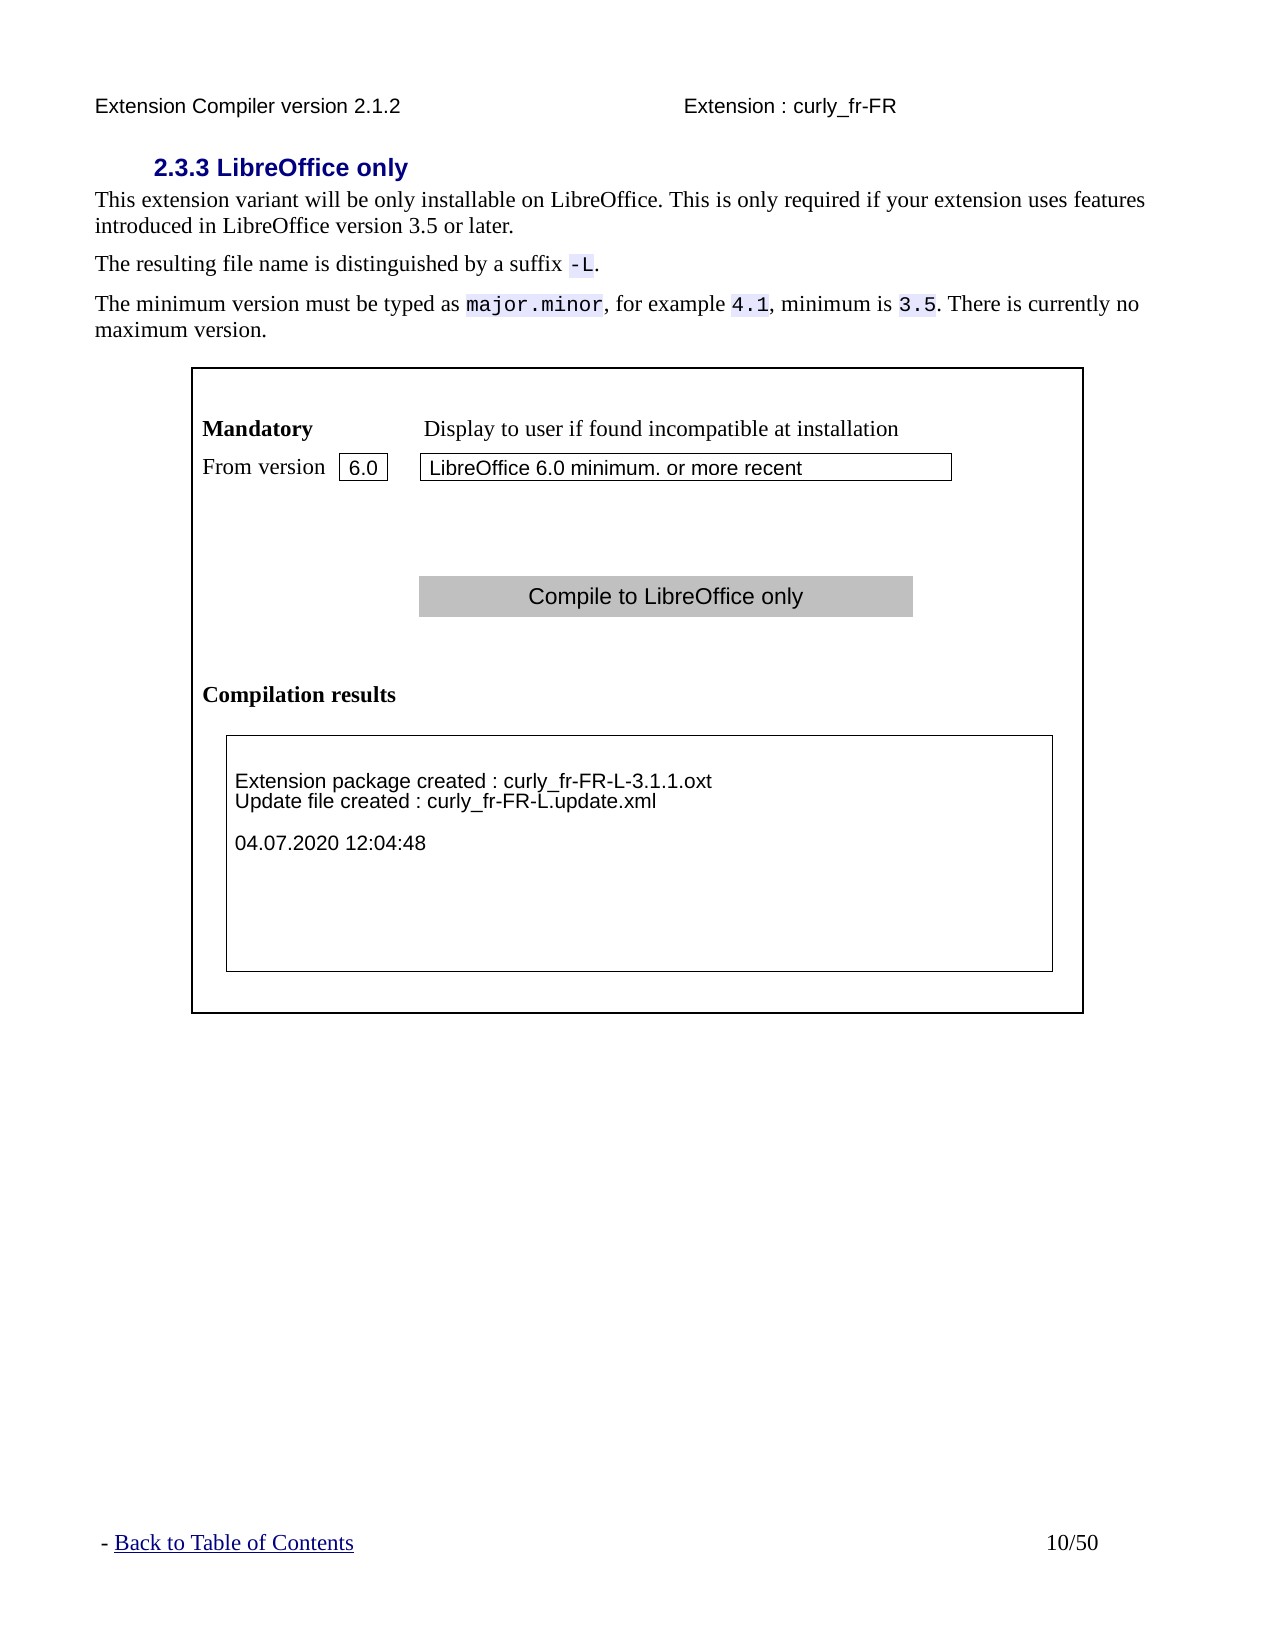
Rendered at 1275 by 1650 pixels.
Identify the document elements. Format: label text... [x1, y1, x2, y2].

subtitle LibreOffice only [153, 153, 1181, 181]
text Compilation results [202, 682, 1073, 708]
text This extension variant will be only installable on LibreOffice. This is only required if your extension uses features introduced in LibreOffice version 3.5 or later. [94, 187, 1181, 238]
text [952, 454, 1073, 480]
text The resulting file name is distinguished by a suffix -L. [94, 251, 1181, 278]
text From version [202, 454, 339, 480]
text [388, 454, 420, 480]
text Mandatory Display to user if found incompatible at installation [202, 416, 1073, 442]
text The minimum version must be typed as major.minor, for example 4.1, minimum is 3.5. There is currently no maximum version. [94, 290, 1181, 343]
